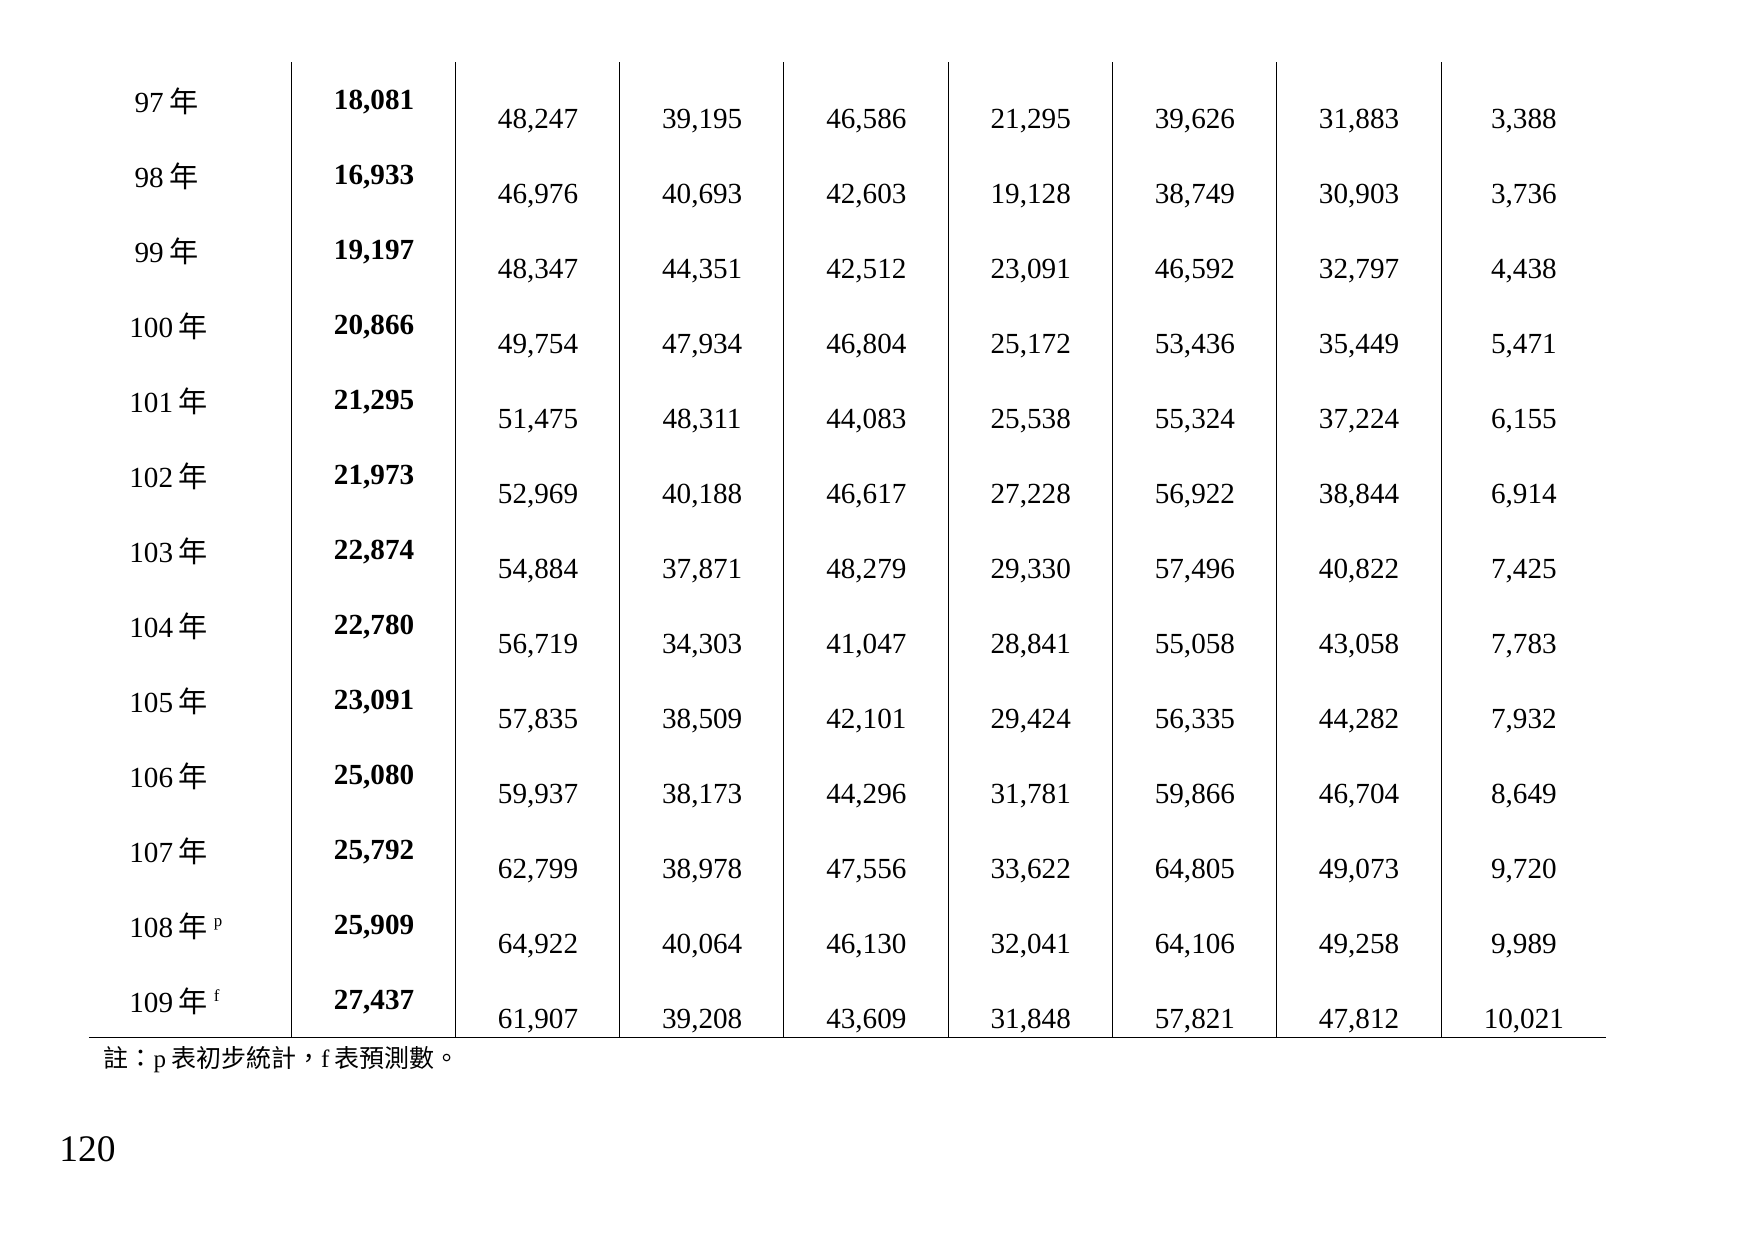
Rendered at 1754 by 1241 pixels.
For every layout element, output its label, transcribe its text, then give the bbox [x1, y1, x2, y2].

table_cell 57,821 [1113, 962, 1276, 1037]
table_cell 7,932 [1442, 662, 1606, 737]
table_cell 27,228 [949, 437, 1112, 512]
table_cell 43,609 [784, 962, 948, 1037]
table_cell 34,303 [620, 587, 783, 662]
table_cell 55,324 [1113, 362, 1276, 437]
table_cell 40,693 [620, 137, 783, 212]
table_cell 105年 [89, 662, 291, 737]
table_cell 40,064 [620, 887, 783, 962]
table_cell 8,649 [1442, 737, 1606, 812]
text 註：p表初步統計，f表預測數。 [103, 1038, 1636, 1076]
table_cell 56,719 [456, 587, 619, 662]
table_cell 56,335 [1113, 662, 1276, 737]
table_cell 31,781 [949, 737, 1112, 812]
table_cell 38,844 [1277, 437, 1441, 512]
table_cell 104年 [89, 587, 291, 662]
table_cell 39,195 [620, 62, 783, 137]
table_cell 46,976 [456, 137, 619, 212]
table_cell 23,091 [949, 212, 1112, 287]
table_cell 39,208 [620, 962, 783, 1037]
table_cell 40,188 [620, 437, 783, 512]
table_cell 49,754 [456, 287, 619, 362]
table_cell 64,922 [456, 887, 619, 962]
table_cell 19,197 [292, 212, 455, 287]
table_cell 37,871 [620, 512, 783, 587]
table_cell 31,848 [949, 962, 1112, 1037]
table_cell 48,247 [456, 62, 619, 137]
table_cell 42,603 [784, 137, 948, 212]
table_cell 53,436 [1113, 287, 1276, 362]
table_cell 49,258 [1277, 887, 1441, 962]
table_cell 97年 [89, 62, 291, 137]
table_cell 55,058 [1113, 587, 1276, 662]
table_cell 57,835 [456, 662, 619, 737]
table_cell 100年 [89, 287, 291, 362]
table_cell 46,704 [1277, 737, 1441, 812]
table_cell 47,556 [784, 812, 948, 887]
table_cell 9,989 [1442, 887, 1606, 962]
table_cell 43,058 [1277, 587, 1441, 662]
table_cell 44,296 [784, 737, 948, 812]
table_cell 7,425 [1442, 512, 1606, 587]
table_cell 42,512 [784, 212, 948, 287]
table_cell 48,347 [456, 212, 619, 287]
table_cell 21,295 [949, 62, 1112, 137]
table_cell 40,822 [1277, 512, 1441, 587]
table_cell 42,101 [784, 662, 948, 737]
table_cell 4,438 [1442, 212, 1606, 287]
table_cell 38,749 [1113, 137, 1276, 212]
table_cell 47,812 [1277, 962, 1441, 1037]
table_cell 54,884 [456, 512, 619, 587]
table_cell 64,805 [1113, 812, 1276, 887]
table_cell 5,471 [1442, 287, 1606, 362]
table_cell 44,351 [620, 212, 783, 287]
table_cell 10,021 [1442, 962, 1606, 1037]
table_cell 103年 [89, 512, 291, 587]
table_cell 25,909 [292, 887, 455, 962]
table_cell 98年 [89, 137, 291, 212]
table_cell 16,933 [292, 137, 455, 212]
table_cell 18,081 [292, 62, 455, 137]
table_cell 46,617 [784, 437, 948, 512]
table_cell 106年 [89, 737, 291, 812]
table_cell 19,128 [949, 137, 1112, 212]
table_cell 21,295 [292, 362, 455, 437]
table_cell 27,437 [292, 962, 455, 1037]
table_cell 29,424 [949, 662, 1112, 737]
table_cell 38,509 [620, 662, 783, 737]
table_cell 32,041 [949, 887, 1112, 962]
table_cell 25,080 [292, 737, 455, 812]
table_cell 62,799 [456, 812, 619, 887]
table_cell 29,330 [949, 512, 1112, 587]
table_cell 59,937 [456, 737, 619, 812]
table_cell 3,736 [1442, 137, 1606, 212]
table_cell 109年f [89, 962, 291, 1037]
table_cell 101年 [89, 362, 291, 437]
table_cell 64,106 [1113, 887, 1276, 962]
table_cell 107年 [89, 812, 291, 887]
table_cell 48,279 [784, 512, 948, 587]
table_cell 41,047 [784, 587, 948, 662]
table_cell 39,626 [1113, 62, 1276, 137]
table_cell 32,797 [1277, 212, 1441, 287]
table_cell 3,388 [1442, 62, 1606, 137]
table_cell 47,934 [620, 287, 783, 362]
table_cell 6,155 [1442, 362, 1606, 437]
table_cell 57,496 [1113, 512, 1276, 587]
table_cell 49,073 [1277, 812, 1441, 887]
table_cell 44,083 [784, 362, 948, 437]
table_cell 52,969 [456, 437, 619, 512]
table_cell 108年p [89, 887, 291, 962]
table_cell 20,866 [292, 287, 455, 362]
table_cell 9,720 [1442, 812, 1606, 887]
table_cell 102年 [89, 437, 291, 512]
table_cell 31,883 [1277, 62, 1441, 137]
table_cell 30,903 [1277, 137, 1441, 212]
table_cell 46,130 [784, 887, 948, 962]
table_cell 6,914 [1442, 437, 1606, 512]
table_cell 46,804 [784, 287, 948, 362]
table_cell 61,907 [456, 962, 619, 1037]
table_cell 25,538 [949, 362, 1112, 437]
table_cell 59,866 [1113, 737, 1276, 812]
table_cell 38,173 [620, 737, 783, 812]
table_cell 44,282 [1277, 662, 1441, 737]
table_cell 99年 [89, 212, 291, 287]
table_cell 7,783 [1442, 587, 1606, 662]
table_cell 21,973 [292, 437, 455, 512]
table_cell 33,622 [949, 812, 1112, 887]
table_cell 35,449 [1277, 287, 1441, 362]
table_cell 25,792 [292, 812, 455, 887]
table_cell 48,311 [620, 362, 783, 437]
table_cell 25,172 [949, 287, 1112, 362]
table_cell 51,475 [456, 362, 619, 437]
table_cell 28,841 [949, 587, 1112, 662]
table_cell 23,091 [292, 662, 455, 737]
table_cell 38,978 [620, 812, 783, 887]
table_cell 56,922 [1113, 437, 1276, 512]
table_cell 46,592 [1113, 212, 1276, 287]
table_cell 22,780 [292, 587, 455, 662]
table_cell 46,586 [784, 62, 948, 137]
table_cell 22,874 [292, 512, 455, 587]
table_cell 37,224 [1277, 362, 1441, 437]
